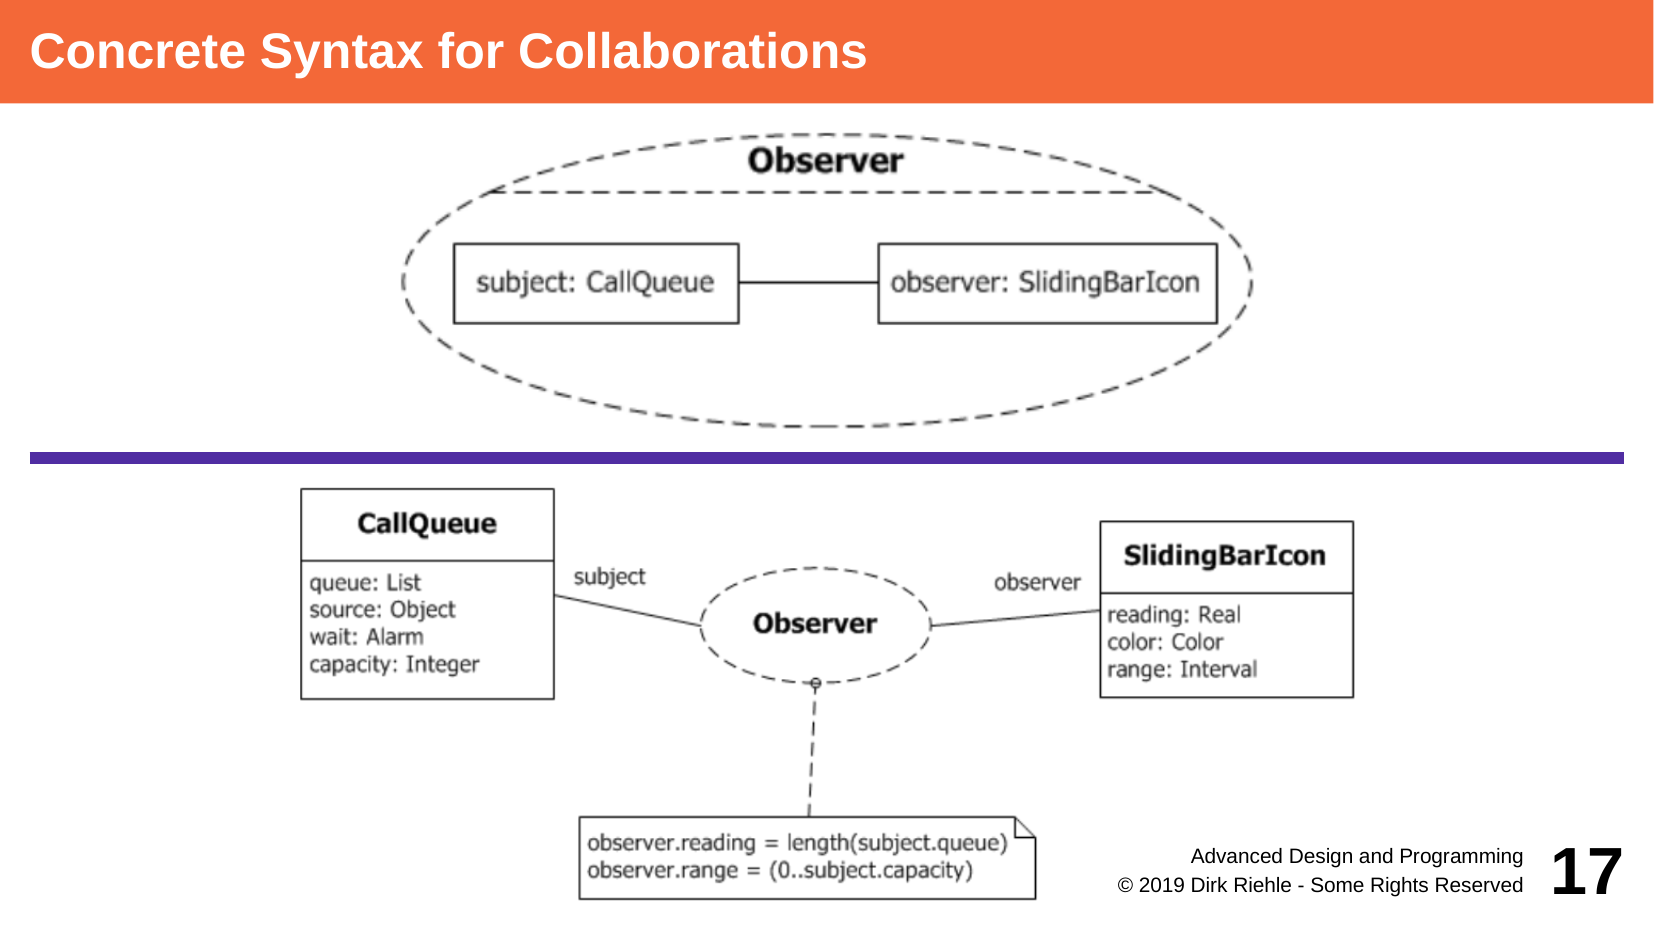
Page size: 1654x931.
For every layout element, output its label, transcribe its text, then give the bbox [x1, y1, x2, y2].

picture [400, 132, 1254, 429]
title Concrete Syntax for Collaborations [0, 0, 1654, 104]
picture [300, 487, 1355, 901]
